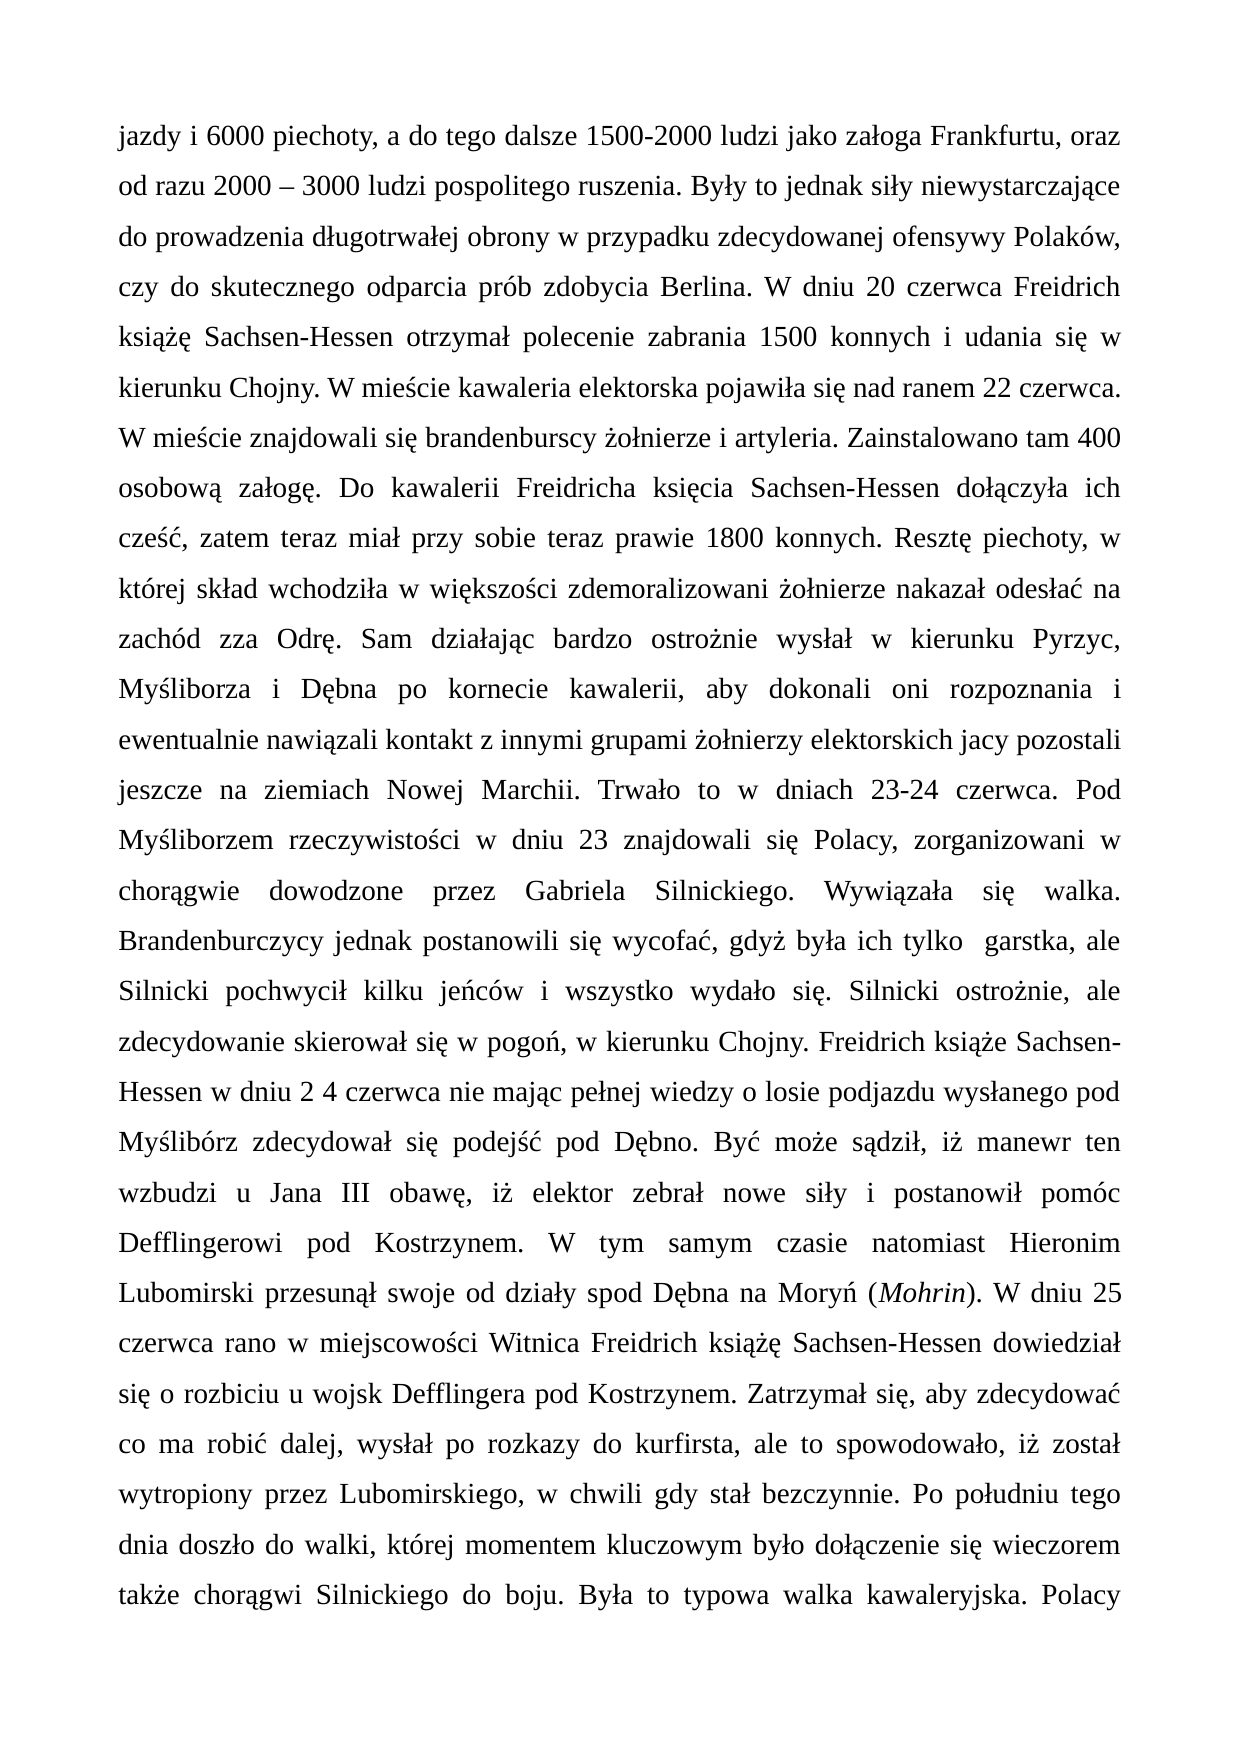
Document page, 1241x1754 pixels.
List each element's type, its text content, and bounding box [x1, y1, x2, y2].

text jazdy i 6000 piechoty, a do tego dalsze 1500-2000 ludzi jako załoga Frankfurtu, oraz od razu 2000 – 3000 ludzi pospolitego ruszenia. Były to jednak siły niewystarczające do prowadzenia długotrwałej obrony w przypadku zdecydowanej ofensywy Polaków, czy do skutecznego odparcia prób zdobycia Berlina. W dniu 20 czerwca Freidrich książę Sachsen-Hessen otrzymał polecenie zabrania 1500 konnych i udania się w kierunku Chojny. W mieście kawaleria elektorska pojawiła się nad ranem 22 czerwca. W mieście znajdowali się brandenburscy żołnierze i artyleria. Zainstalowano tam 400 osobową załogę. Do kawalerii Freidricha księcia Sachsen-Hessen dołączyła ich cześć, zatem teraz miał przy sobie teraz prawie 1800 konnych. Resztę piechoty, w której skład wchodziła w większości zdemoralizowani żołnierze nakazał odesłać na zachód zza Odrę. Sam działając bardzo ostrożnie wysłał w kierunku Pyrzyc, Myśliborza i Dębna po kornecie kawalerii, aby dokonali oni rozpoznania i ewentualnie nawiązali kontakt z innymi grupami żołnierzy elektorskich jacy pozostali jeszcze na ziemiach Nowej Marchii. Trwało to w dniach 23-24 czerwca. Pod Myśliborzem rzeczywistości w dniu 23 znajdowali się Polacy, zorganizowani w chorągwie dowodzone przez Gabriela Silnickiego. Wywiązała się walka. Brandenburczycy jednak postanowili się wycofać, gdyż była ich tylko garstka, ale Silnicki pochwycił kilku jeńców i wszystko wydało się. Silnicki ostrożnie, ale zdecydowanie skierował się w pogoń, w kierunku Chojny. Freidrich książe Sachsen-Hessen w dniu 2 4 czerwca nie mając pełnej wiedzy o losie podjazdu wysłanego pod Myślibórz zdecydował się podejść pod Dębno. Być może sądził, iż manewr ten wzbudzi u Jana III obawę, iż elektor zebrał nowe siły i postanowił pomóc Defflingerowi pod Kostrzynem. W tym samym czasie natomiast Hieronim Lubomirski przesunął swoje od działy spod Dębna na Moryń (Mohrin). W dniu 25 czerwca rano w miejscowości Witnica Freidrich książę Sachsen-Hessen dowiedział się o rozbiciu u wojsk Defflingera pod Kostrzynem. Zatrzymał się, aby zdecydować co ma robić dalej, wysłał po rozkazy do kurfirsta, ale to spowodowało, iż został wytropiony przez Lubomirskiego, w chwili gdy stał bezczynnie. Po południu tego dnia doszło do walki, której momentem kluczowym było dołączenie się wieczorem także chorągwi Silnickiego do boju. Była to typowa walka kawaleryjska. Polacy [118, 118, 1122, 1611]
